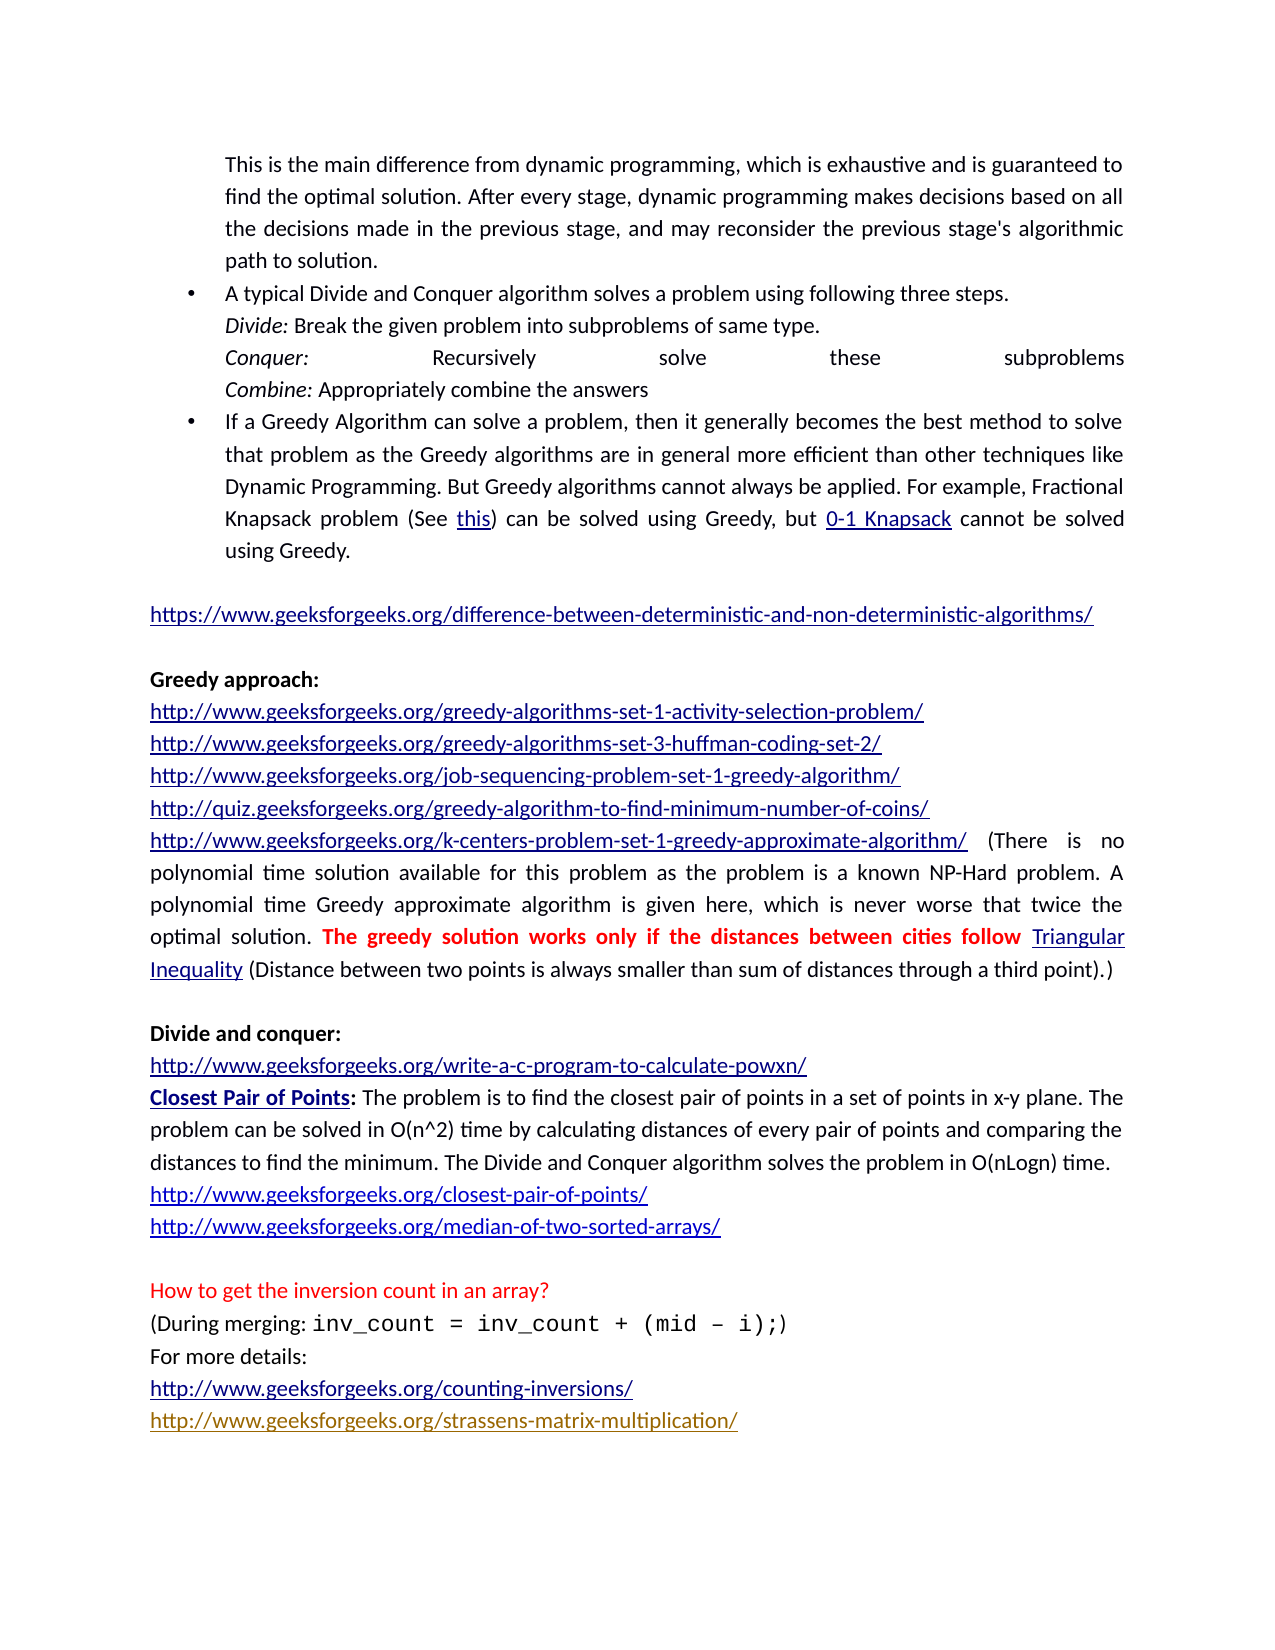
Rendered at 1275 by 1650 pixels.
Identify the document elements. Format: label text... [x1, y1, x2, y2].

list http://quiz.geeksforgeeks.org/greedy-algorithm-to-find-minimum-number-of-coins/ [150, 794, 1125, 822]
list http://www.geeksforgeeks.org/greedy-algorithms-set-3-huffman-coding-set-2/ [150, 729, 1125, 757]
list Divide and conquer: [150, 1019, 1125, 1047]
list http://www.geeksforgeeks.org/write-a-c-program-to-calculate-powxn/ [150, 1051, 1125, 1079]
list Closest Pair of Points: The problem is to find the closest pair of points in a set of points in x-y plane. The problem can be solved in O(n^2) time by calculating distances of every pair of points and comparing the distances to find the minimum. The Divide and Conquer algorithm solves the problem in O(nLogn) time. [150, 1083, 1125, 1176]
list http://www.geeksforgeeks.org/job-sequencing-problem-set-1-greedy-algorithm/ [150, 762, 1125, 789]
list http://www.geeksforgeeks.org/counting-inversions/ [150, 1374, 1125, 1402]
list http://www.geeksforgeeks.org/strassens-matrix-multiplication/ [150, 1407, 1125, 1435]
list A typical Divide and Conquer algorithm solves a problem using following three steps. [187, 279, 1125, 307]
list For more details: [150, 1342, 1125, 1370]
list Divide: Break the given problem into subproblems of same type. [187, 311, 1125, 339]
list (During merging: inv_count = inv_count + (mid – i);) [150, 1309, 1125, 1338]
list Greedy approach: [150, 665, 1125, 693]
list How to get the inversion count in an array? [150, 1277, 1125, 1304]
list http://www.geeksforgeeks.org/greedy-algorithms-set-1-activity-selection-problem/ [150, 697, 1125, 725]
list http://www.geeksforgeeks.org/closest-pair-of-points/ [150, 1180, 1125, 1208]
list If a Greedy Algorithm can solve a problem, then it generally becomes the best method to solve that problem as the Greedy algorithms are in general more efficient than other techniques like Dynamic Programming. But Greedy algorithms cannot always be applied. For example, Fractional Knapsack problem (See this) can be solved using Greedy, but 0-1 Knapsack cannot be solved using Greedy. [187, 407, 1125, 564]
list https://www.geeksforgeeks.org/difference-between-deterministic-and-non-deterministic-algorithms/ [150, 601, 1125, 629]
list Conquer: Recursively solve these subproblems Combine: Appropriately combine the answers [187, 343, 1125, 403]
list http://www.geeksforgeeks.org/k-centers-problem-set-1-greedy-approximate-algorithm/ (There is no polynomial time solution available for this problem as the problem is a known NP-Hard problem. A polynomial time Greedy approximate algorithm is given here, which is never worse that twice the optimal solution. The greedy solution works only if the distances between cities follow Triangular Inequality (Distance between two points is always smaller than sum of distances through a third point).) [150, 826, 1125, 983]
list http://www.geeksforgeeks.org/median-of-two-sorted-arrays/ [150, 1212, 1125, 1240]
list This is the main difference from dynamic programming, which is exhaustive and is guaranteed to find the optimal solution. After every stage, dynamic programming makes decisions based on all the decisions made in the previous stage, and may reconsider the previous stage's algorithmic path to solution. [187, 150, 1125, 274]
